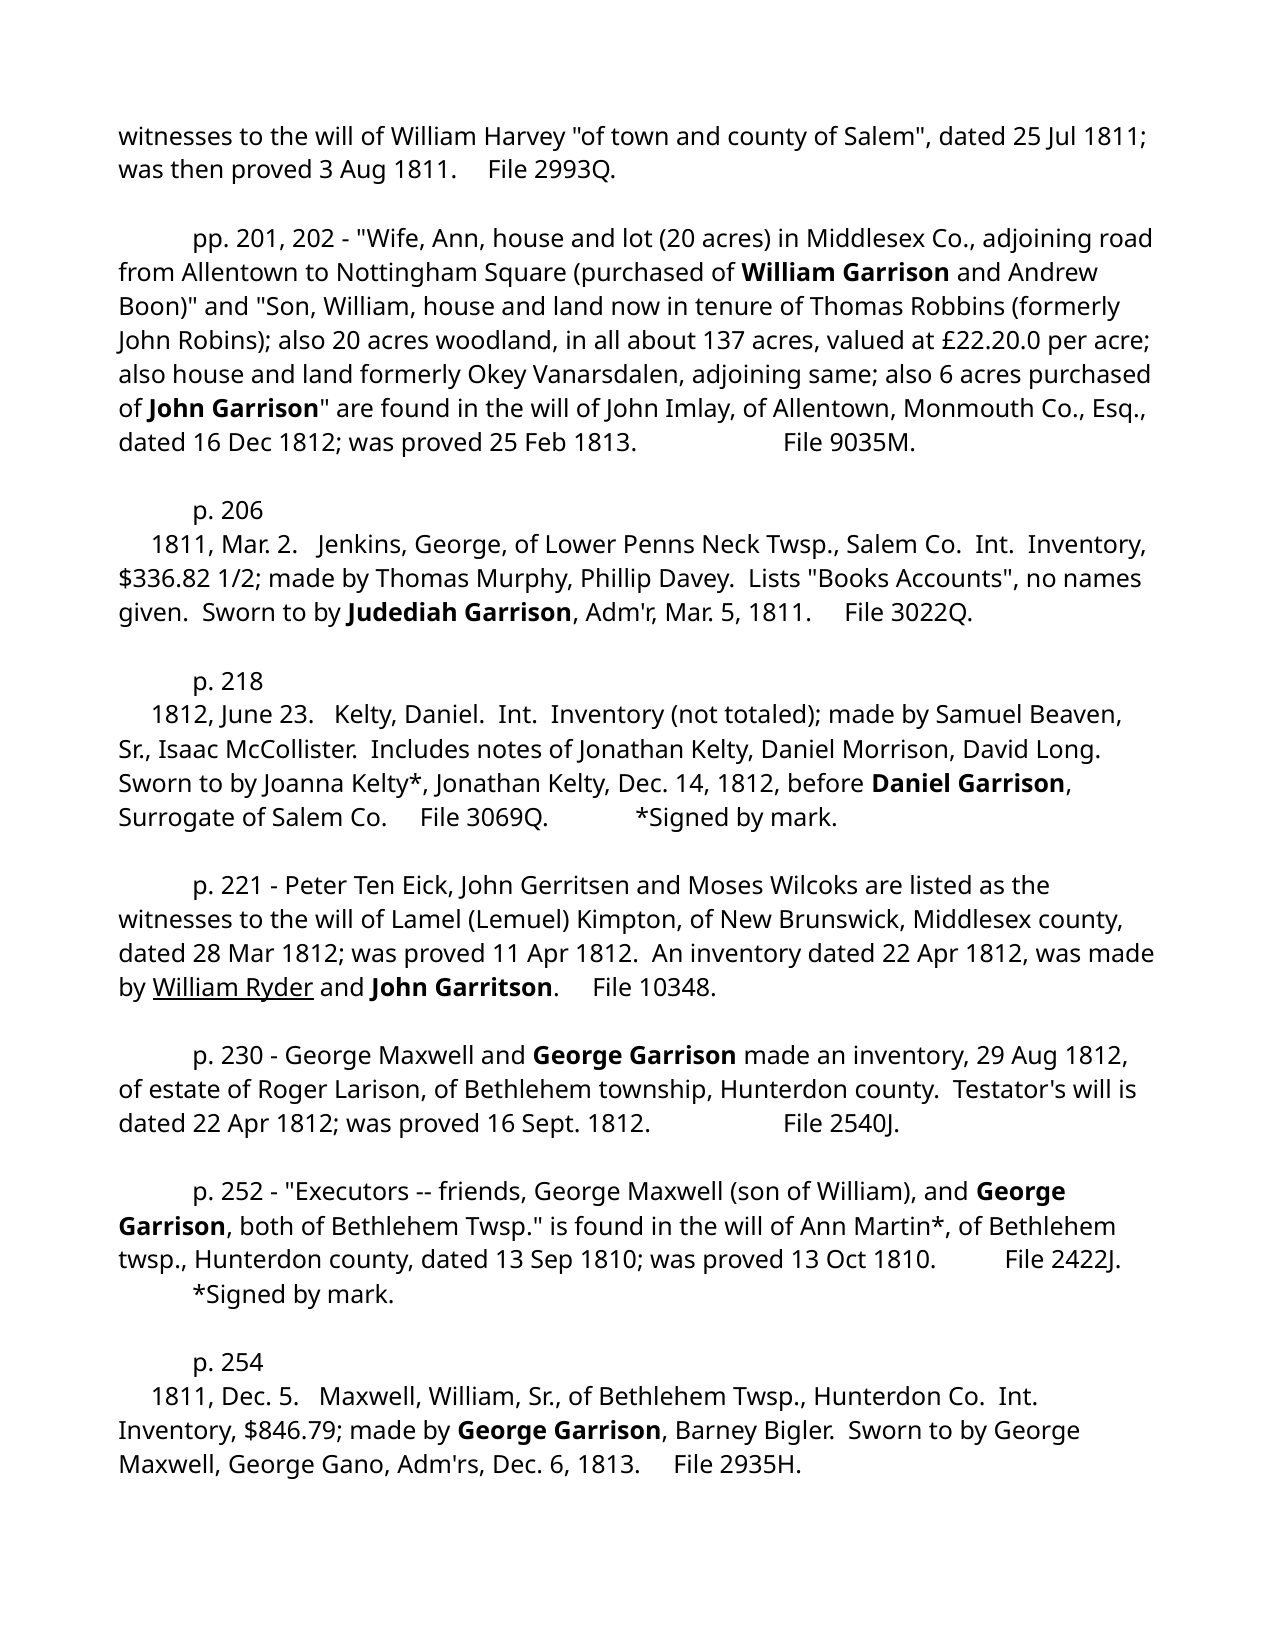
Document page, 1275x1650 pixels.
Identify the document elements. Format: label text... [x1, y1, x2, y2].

text 1811, Mar. 2. Jenkins, George, of Lower Penns Neck Twsp., Salem Co. Int. Inventory, $336.82 1/2; made by Thomas Murphy, Phillip Davey. Lists "Books Accounts", no names given. Sworn to by Judediah Garrison, Adm'r, Mar. 5, 1811. File 3022Q. [118, 527, 1157, 629]
text p. 252 - "Executors -- friends, George Maxwell (son of William), and George Garrison, both of Bethlehem Twsp." is found in the will of Ann Martin*, of Bethlehem twsp., Hunterdon county, dated 13 Sep 1810; was proved 13 Oct 1810. File 2422J. *Signed by mark. [118, 1174, 1157, 1310]
text witnesses to the will of William Harvey "of town and county of Salem", dated 25 Jul 1811; was then proved 3 Aug 1811. File 2993Q. [118, 118, 1157, 186]
text p. 206 [118, 493, 1157, 527]
text 1811, Dec. 5. Maxwell, William, Sr., of Bethlehem Twsp., Hunterdon Co. Int. Inventory, $846.79; made by George Garrison, Barney Bigler. Sworn to by George Maxwell, George Gano, Adm'rs, Dec. 6, 1813. File 2935H. [118, 1378, 1157, 1481]
text p. 254 [118, 1344, 1157, 1378]
text p. 230 - George Maxwell and George Garrison made an inventory, 29 Aug 1812, of estate of Roger Larison, of Bethlehem township, Hunterdon county. Testator's will is dated 22 Apr 1812; was proved 16 Sept. 1812. File 2540J. [118, 1038, 1157, 1140]
text pp. 201, 202 - "Wife, Ann, house and lot (20 acres) in Middlesex Co., adjoining road from Allentown to Nottingham Square (purchased of William Garrison and Andrew Boon)" and "Son, William, house and land now in tenure of Thomas Robbins (formerly John Robins); also 20 acres woodland, in all about 137 acres, valued at £22.20.0 per acre; also house and land formerly Okey Vanarsdalen, adjoining same; also 6 acres purchased of John Garrison" are found in the will of John Imlay, of Allentown, Monmouth Co., Esq., dated 16 Dec 1812; was proved 25 Feb 1813. File 9035M. [118, 220, 1157, 459]
text 1812, June 23. Kelty, Daniel. Int. Inventory (not totaled); made by Samuel Beaven, Sr., Isaac McCollister. Includes notes of Jonathan Kelty, Daniel Morrison, David Long. Sworn to by Joanna Kelty*, Jonathan Kelty, Dec. 14, 1812, before Daniel Garrison, Surrogate of Salem Co. File 3069Q. *Signed by mark. [118, 697, 1157, 833]
text p. 218 [118, 663, 1157, 697]
text p. 221 - Peter Ten Eick, John Gerritsen and Moses Wilcoks are listed as the witnesses to the will of Lamel (Lemuel) Kimpton, of New Brunswick, Middlesex county, dated 28 Mar 1812; was proved 11 Apr 1812. An inventory dated 22 Apr 1812, was made by William Ryder and John Garritson. File 10348. [118, 867, 1157, 1004]
